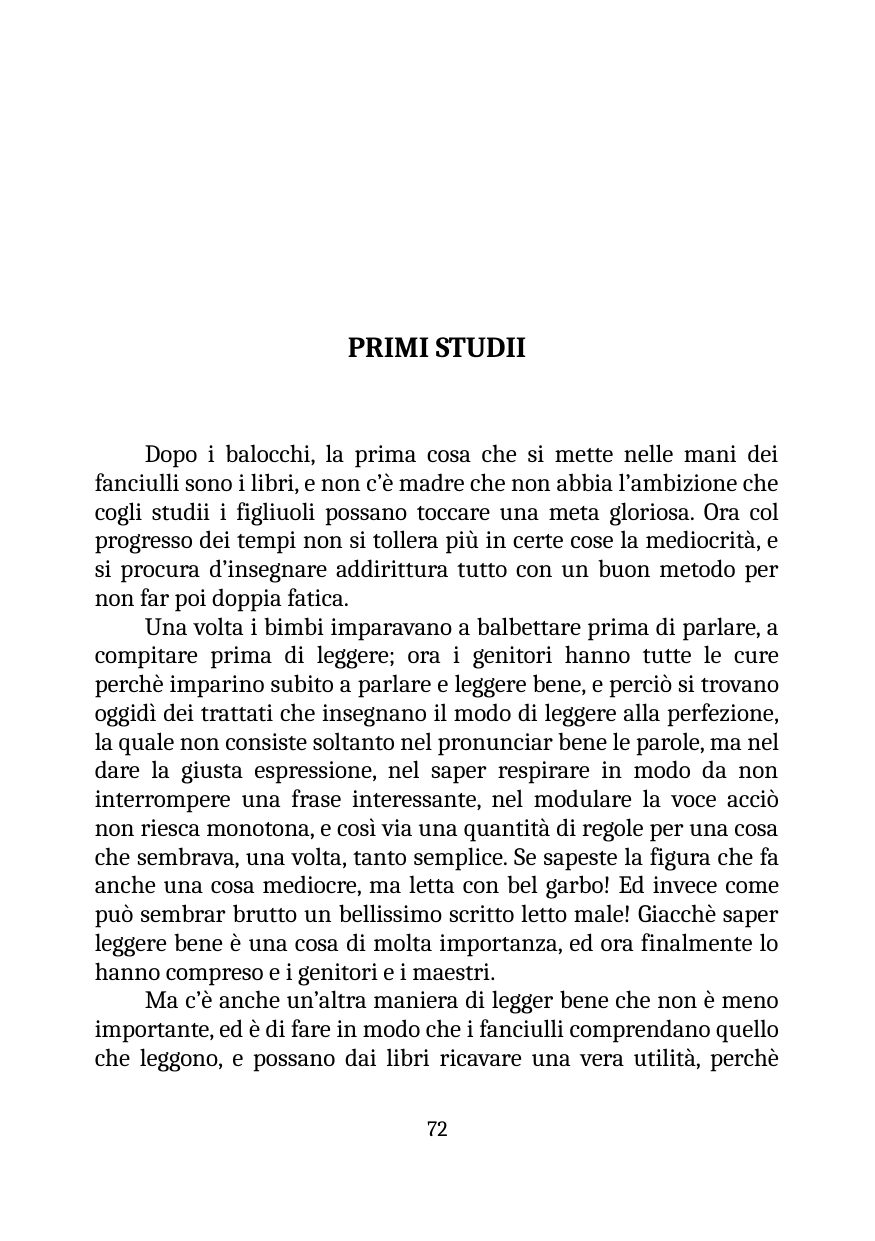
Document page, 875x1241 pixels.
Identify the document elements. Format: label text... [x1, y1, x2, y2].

text Dopo i balocchi, la prima cosa che si mette nelle mani dei fanciulli sono i libri, e non c’è madre che non abbia l’ambizione che cogli studii i figliuoli possano toccare una meta gloriosa. Ora col progresso dei tempi non si tollera più in certe cose la mediocrità, e si procura d’insegnare addirittura tutto con un buon metodo per non far poi doppia fatica. [94, 440, 779, 613]
text Una volta i bimbi imparavano a balbettare prima di parlare, a compitare prima di leggere; ora i genitori hanno tutte le cure perchè imparino subito a parlare e leggere bene, e perciò si trovano oggidì dei trattati che insegnano il modo di leggere alla perfezione, la quale non consiste soltanto nel pronunciar bene le parole, ma nel dare la giusta espressione, nel saper respirare in modo da non interrompere una frase interessante, nel modulare la voce acciò non riesca monotona, e così via una quantità di regole per una cosa che sembrava, una volta, tanto semplice. Se sapeste la figura che fa anche una cosa mediocre, ma letta con bel garbo! Ed invece come può sembrar brutto un bellissimo scritto letto male! Giacchè saper leggere bene è una cosa di molta importanza, ed ora finalmente lo hanno compreso e i genitori e i maestri. [94, 613, 779, 986]
text Ma c’è anche un’altra maniera di legger bene che non è meno importante, ed è di fare in modo che i fanciulli comprendano quello che leggono, e possano dai libri ricavare una vera utilità, perchè [94, 986, 779, 1073]
subtitle PRIMI STUDII [94, 331, 779, 364]
